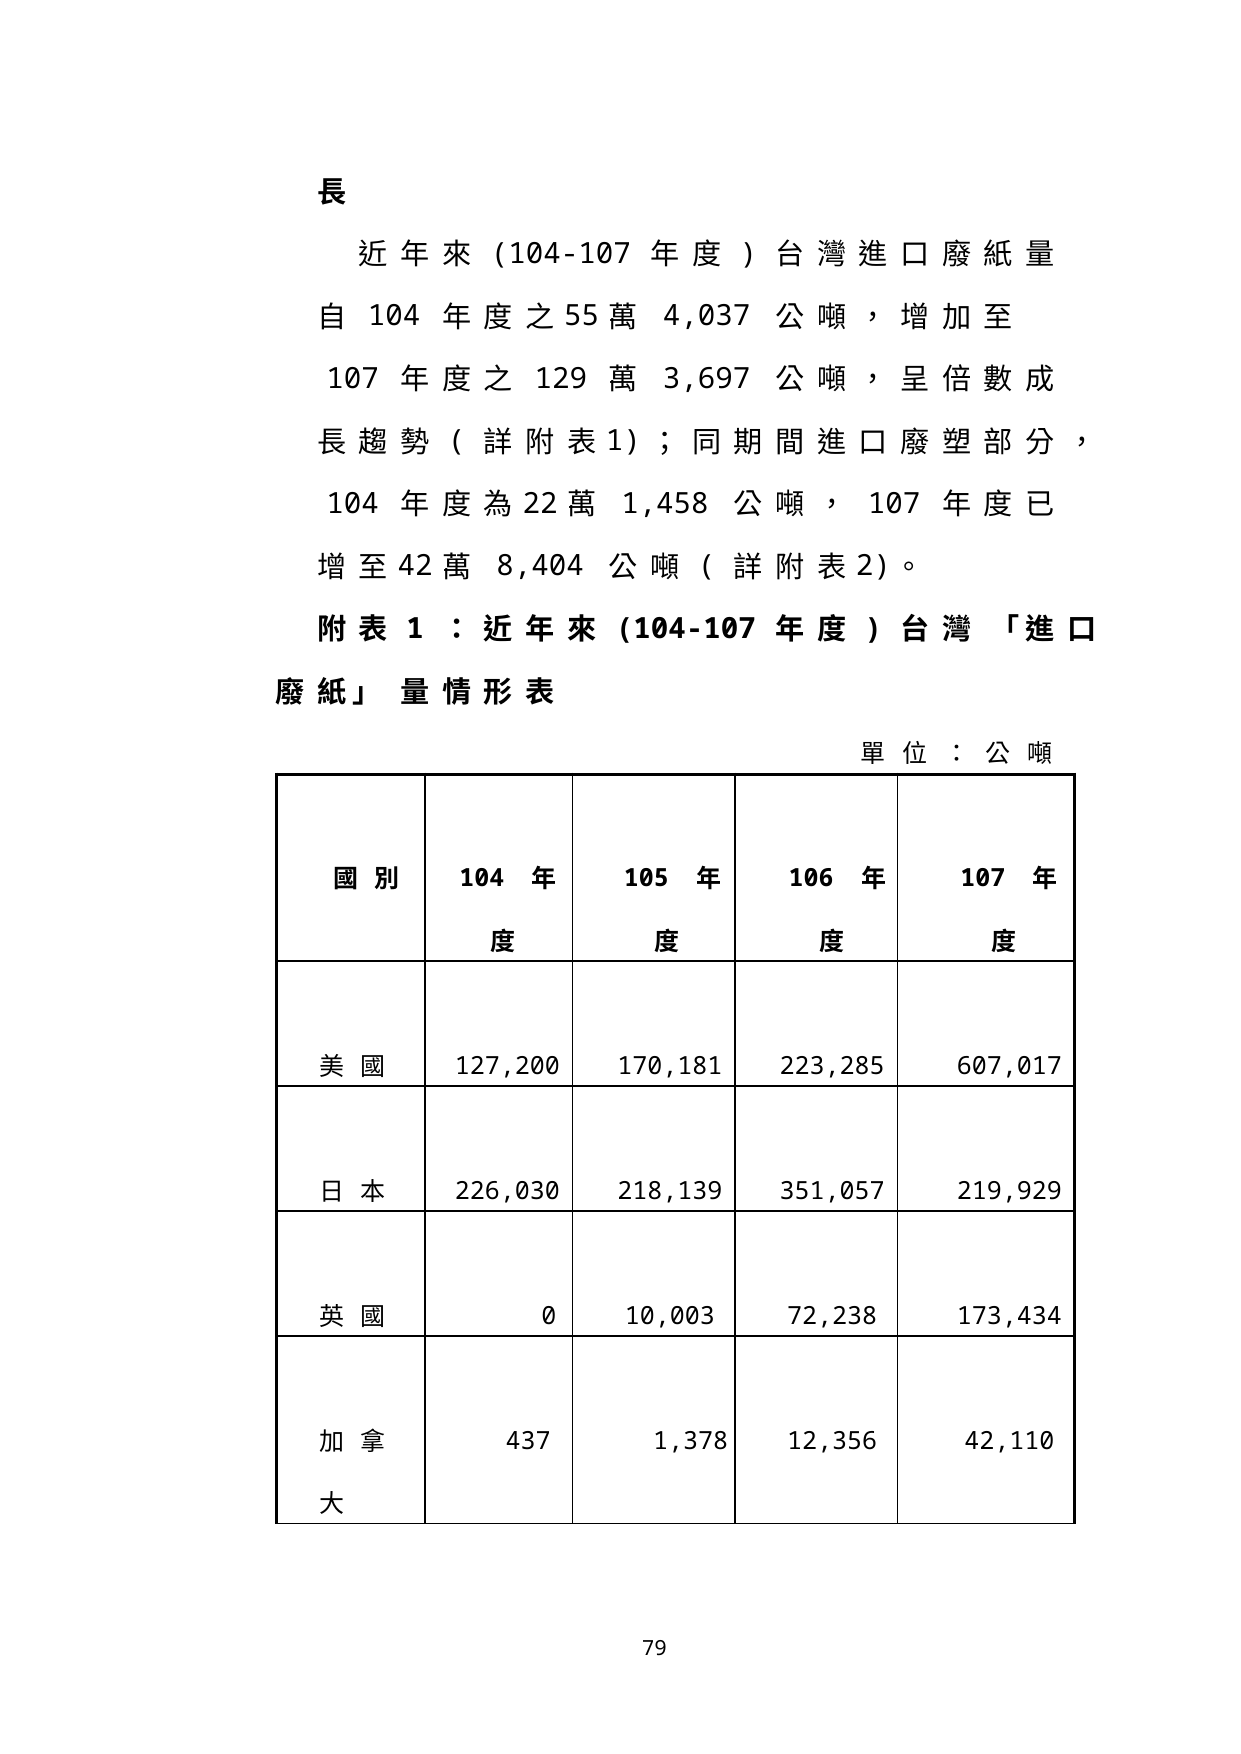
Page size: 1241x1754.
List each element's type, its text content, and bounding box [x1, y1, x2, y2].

text 長 [244, 148, 1061, 210]
text 單位：公噸 [244, 710, 1061, 773]
table_cell 127,200 [426, 962, 572, 1085]
table_cell 72,238 [736, 1212, 897, 1335]
table_cell 223,285 [736, 962, 897, 1085]
table_header 107年度 [898, 776, 1073, 960]
table_header 104年度 [426, 776, 572, 960]
table_header 105年度 [573, 776, 734, 960]
table_cell 加拿大 [278, 1337, 424, 1523]
table_cell 10,003 [573, 1212, 734, 1335]
table_cell 42,110 [898, 1337, 1073, 1523]
table_cell 219,929 [898, 1087, 1073, 1210]
table_cell 173,434 [898, 1212, 1073, 1335]
table_cell 607,017 [898, 962, 1073, 1085]
table_cell 0 [426, 1212, 572, 1335]
text 附表1：近年來(104-107年度)台灣「進口廢紙」量情形表 [244, 585, 1134, 710]
table_header 106年度 [736, 776, 897, 960]
table_cell 351,057 [736, 1087, 897, 1210]
table_cell 218,139 [573, 1087, 734, 1210]
table_cell 437 [426, 1337, 572, 1523]
table_cell 美國 [278, 962, 424, 1085]
table_cell 日本 [278, 1087, 424, 1210]
table_cell 英國 [278, 1212, 424, 1335]
table_cell 1,378 [573, 1337, 734, 1523]
table_cell 170,181 [573, 962, 734, 1085]
text 近年來(104-107年度)台灣進口廢紙量自104年度之55萬4,037公噸，增加至107年度之129萬3,697公噸，呈倍數成長趨勢(詳附表1)；同期間進口廢塑部分，104年度為22萬1,458公噸，107年度已增至42萬8,404公噸(詳附表2)。 [274, 210, 1061, 585]
table_cell 12,356 [736, 1337, 897, 1523]
table_cell 226,030 [426, 1087, 572, 1210]
table_header 國別 [278, 776, 424, 960]
